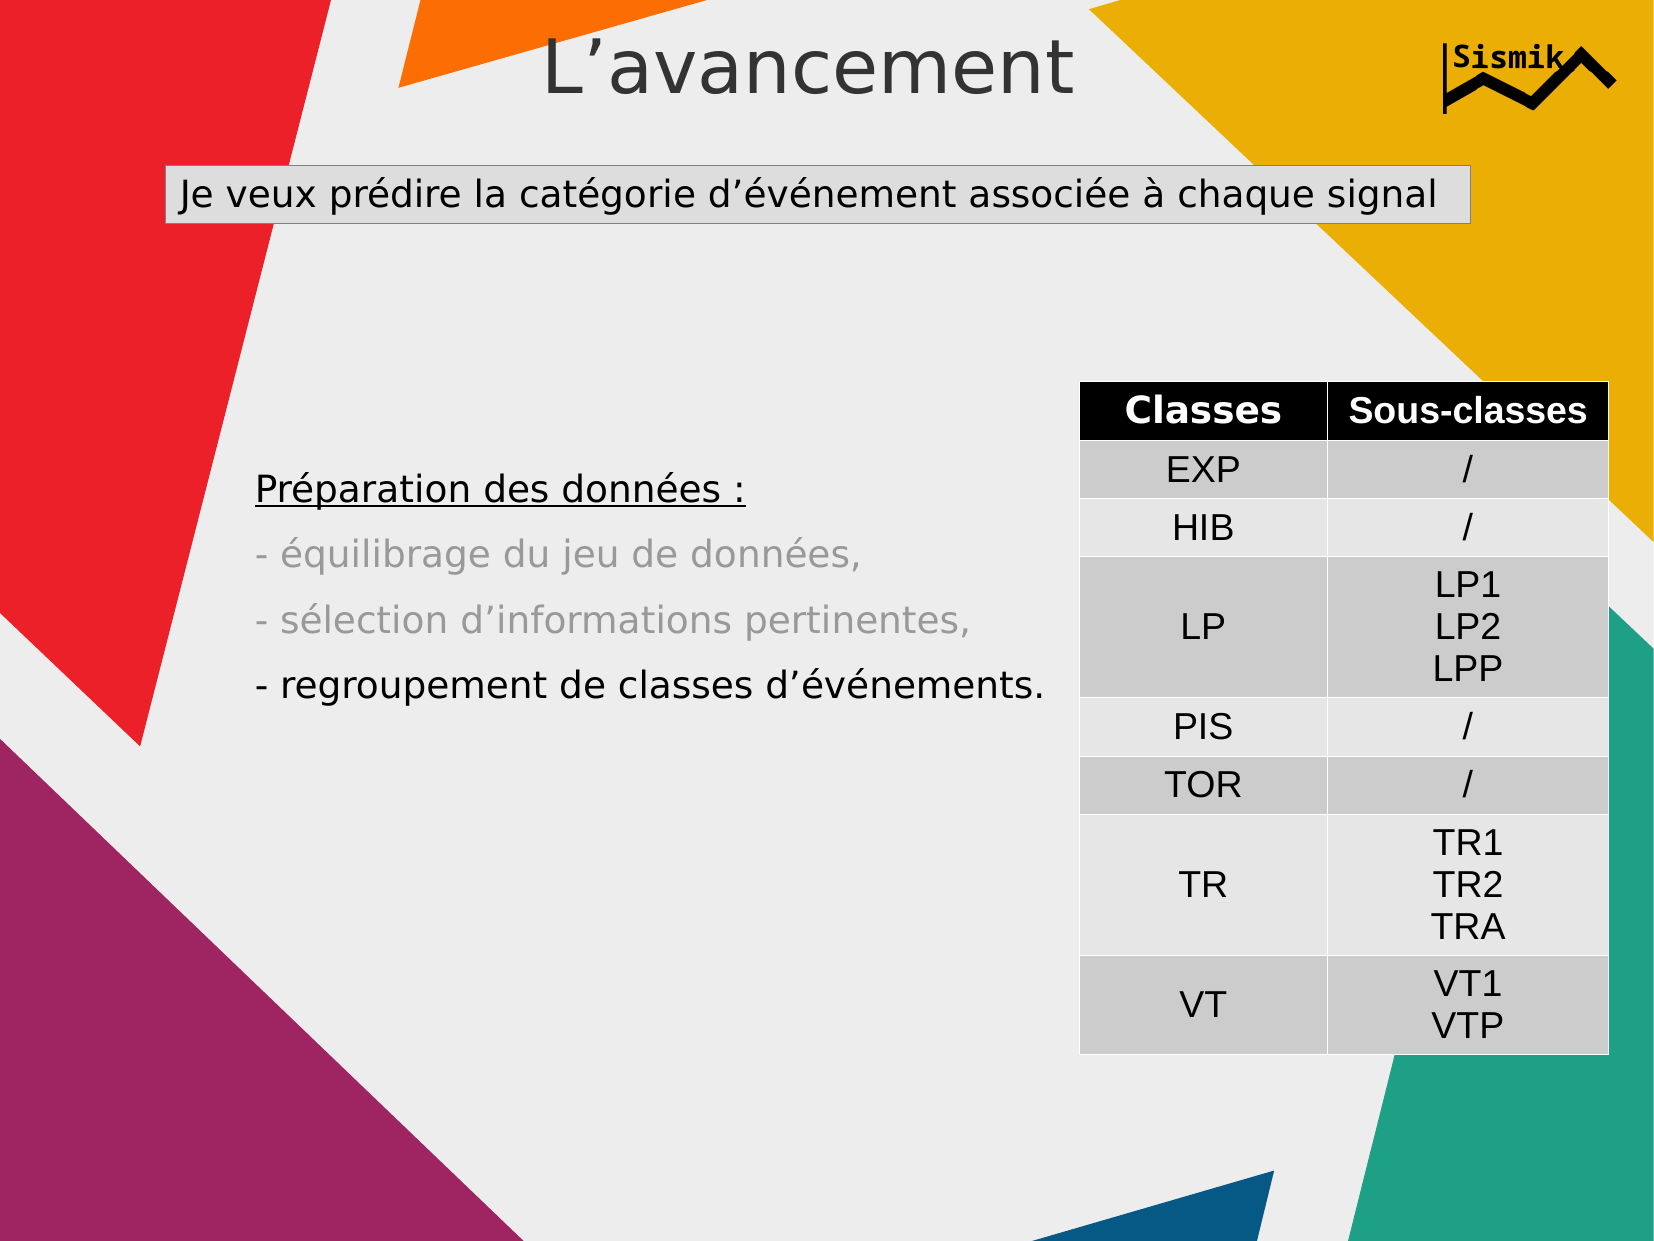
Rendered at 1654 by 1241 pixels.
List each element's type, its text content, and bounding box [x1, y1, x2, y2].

table_cell TOR [1080, 757, 1327, 814]
table_header Sous-classes [1328, 382, 1608, 440]
text_box Sismik [1437, 26, 1589, 81]
table_cell PIS [1080, 698, 1327, 756]
table_cell TR [1080, 815, 1327, 955]
text_box Préparation des données : - équilibrage du jeu de données, - sélection d’informations pertinentes, - regroupement de classes d’événements. [240, 438, 1079, 781]
picture [1443, 39, 1624, 114]
table_cell / [1328, 441, 1608, 498]
table_cell LP1 LP2 LPP [1328, 557, 1608, 697]
table_cell HIB [1080, 499, 1327, 556]
table_cell LP [1080, 557, 1327, 697]
title L’avancement [450, 0, 1167, 136]
table_cell EXP [1080, 441, 1327, 498]
table_cell VT1 VTP [1328, 956, 1608, 1054]
table_cell VT [1080, 956, 1327, 1054]
table_cell / [1328, 757, 1608, 814]
table_cell TR1 TR2 TRA [1328, 815, 1608, 955]
table_cell / [1328, 499, 1608, 556]
text_box Je veux prédire la catégorie d’événement associée à chaque signal [165, 165, 1471, 224]
table_header Classes [1080, 382, 1327, 440]
table_cell / [1328, 698, 1608, 756]
